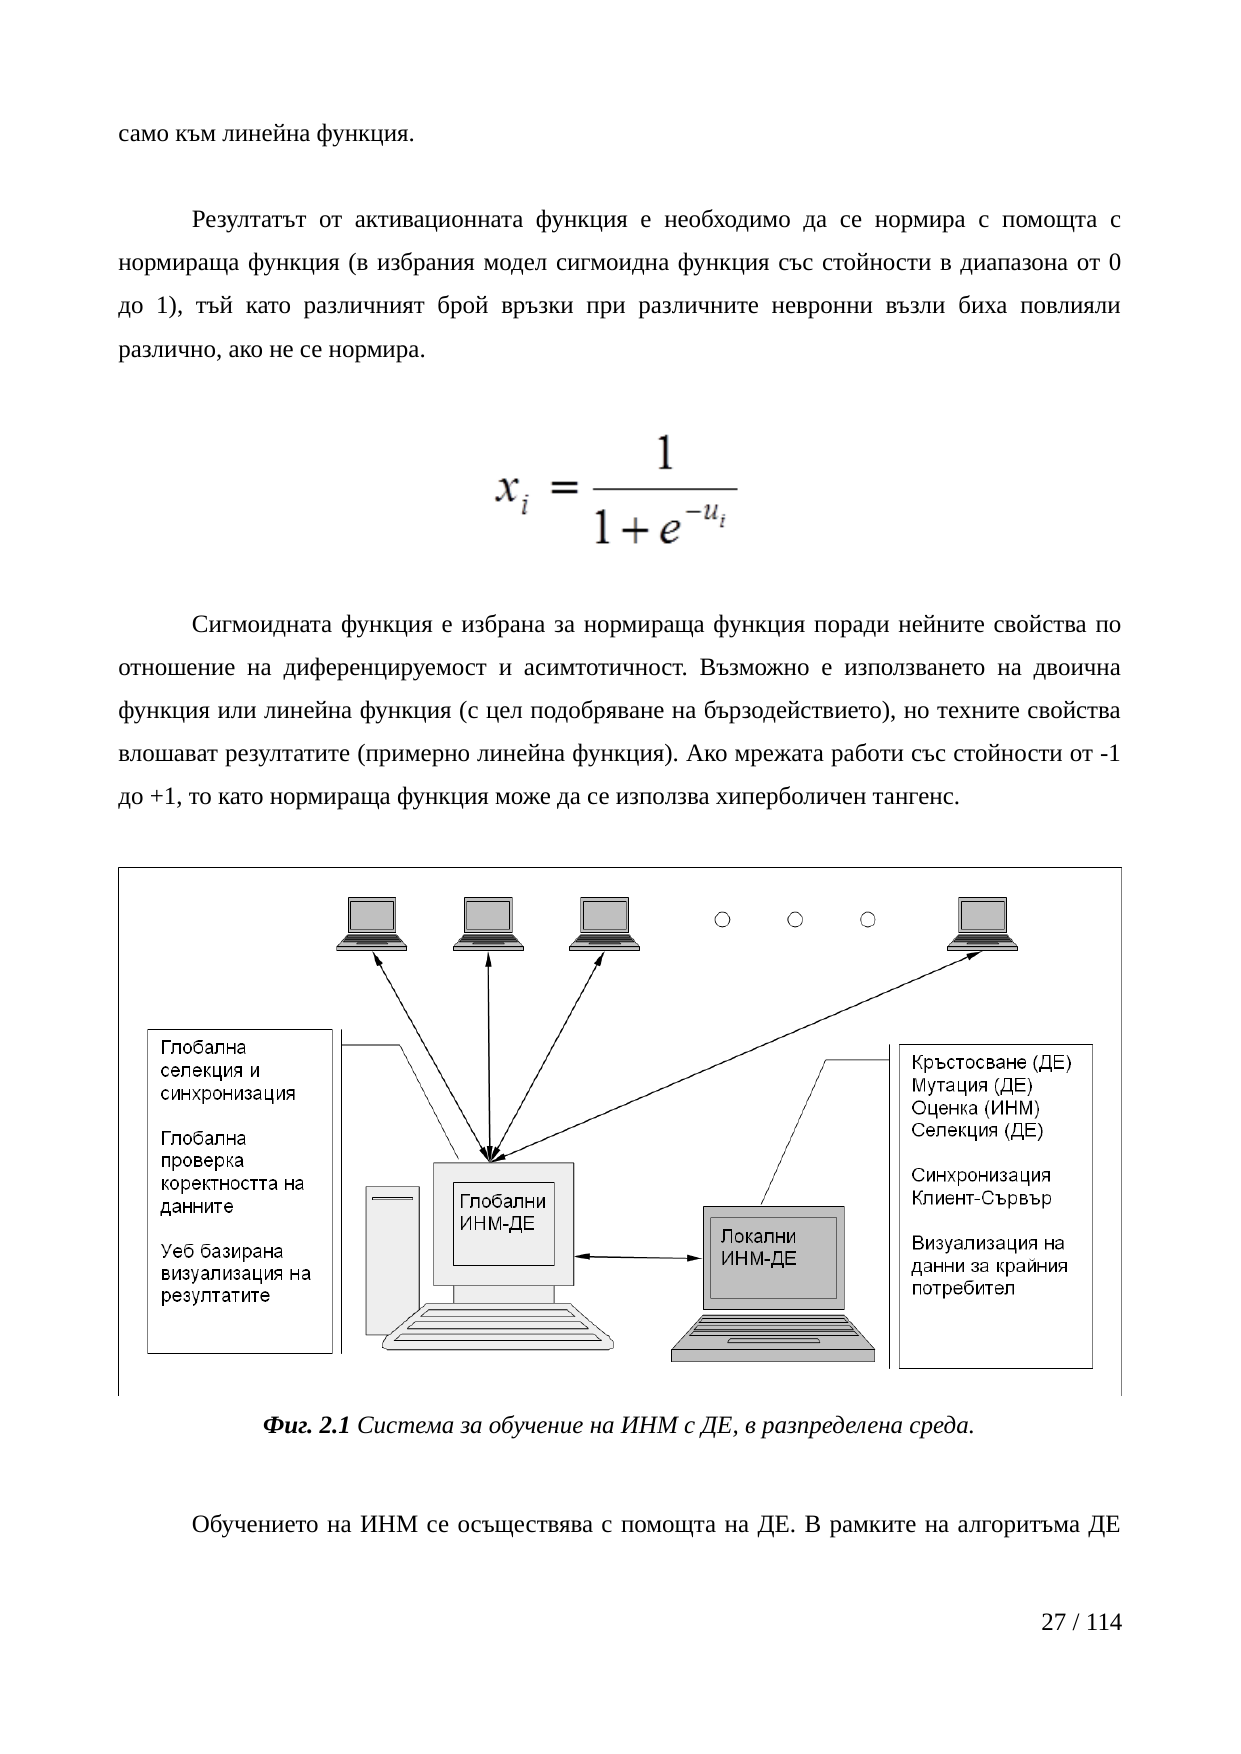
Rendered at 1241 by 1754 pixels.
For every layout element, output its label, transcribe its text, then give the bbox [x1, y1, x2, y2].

text Резултатът от активационната функция е необходимо да се нормира с помощта с нормираща функция (в избрания модел сигмоидна функция със стойности в диапазона от 0 до 1), тъй като различният брой връзки при различните невронни възли биха повлияли различно, ако не се нормира. [118, 204, 1122, 362]
text Фиг. 2.1 Система за обучение на ИНМ с ДЕ, в разпределена среда. [118, 1396, 1122, 1439]
text само към линейна функция. [118, 118, 1122, 147]
text Сигмоидната функция е избрана за нормираща функция поради нейните свойства по отношение на диференцируемост и асимтотичност. Възможно е използването на двоична функция или линейна функция (с цел подобряване на бързодействието), но техните свойства влошават резултатите (примерно линейна функция). Ако мрежата работи със стойности от -1 до +1, то като нормираща функция може да се използва хиперболичен тангенс. [118, 609, 1122, 810]
text Обучението на ИНМ се осъществява с помощта на ДЕ. В рамките на алгоритъма ДЕ [118, 1509, 1122, 1537]
